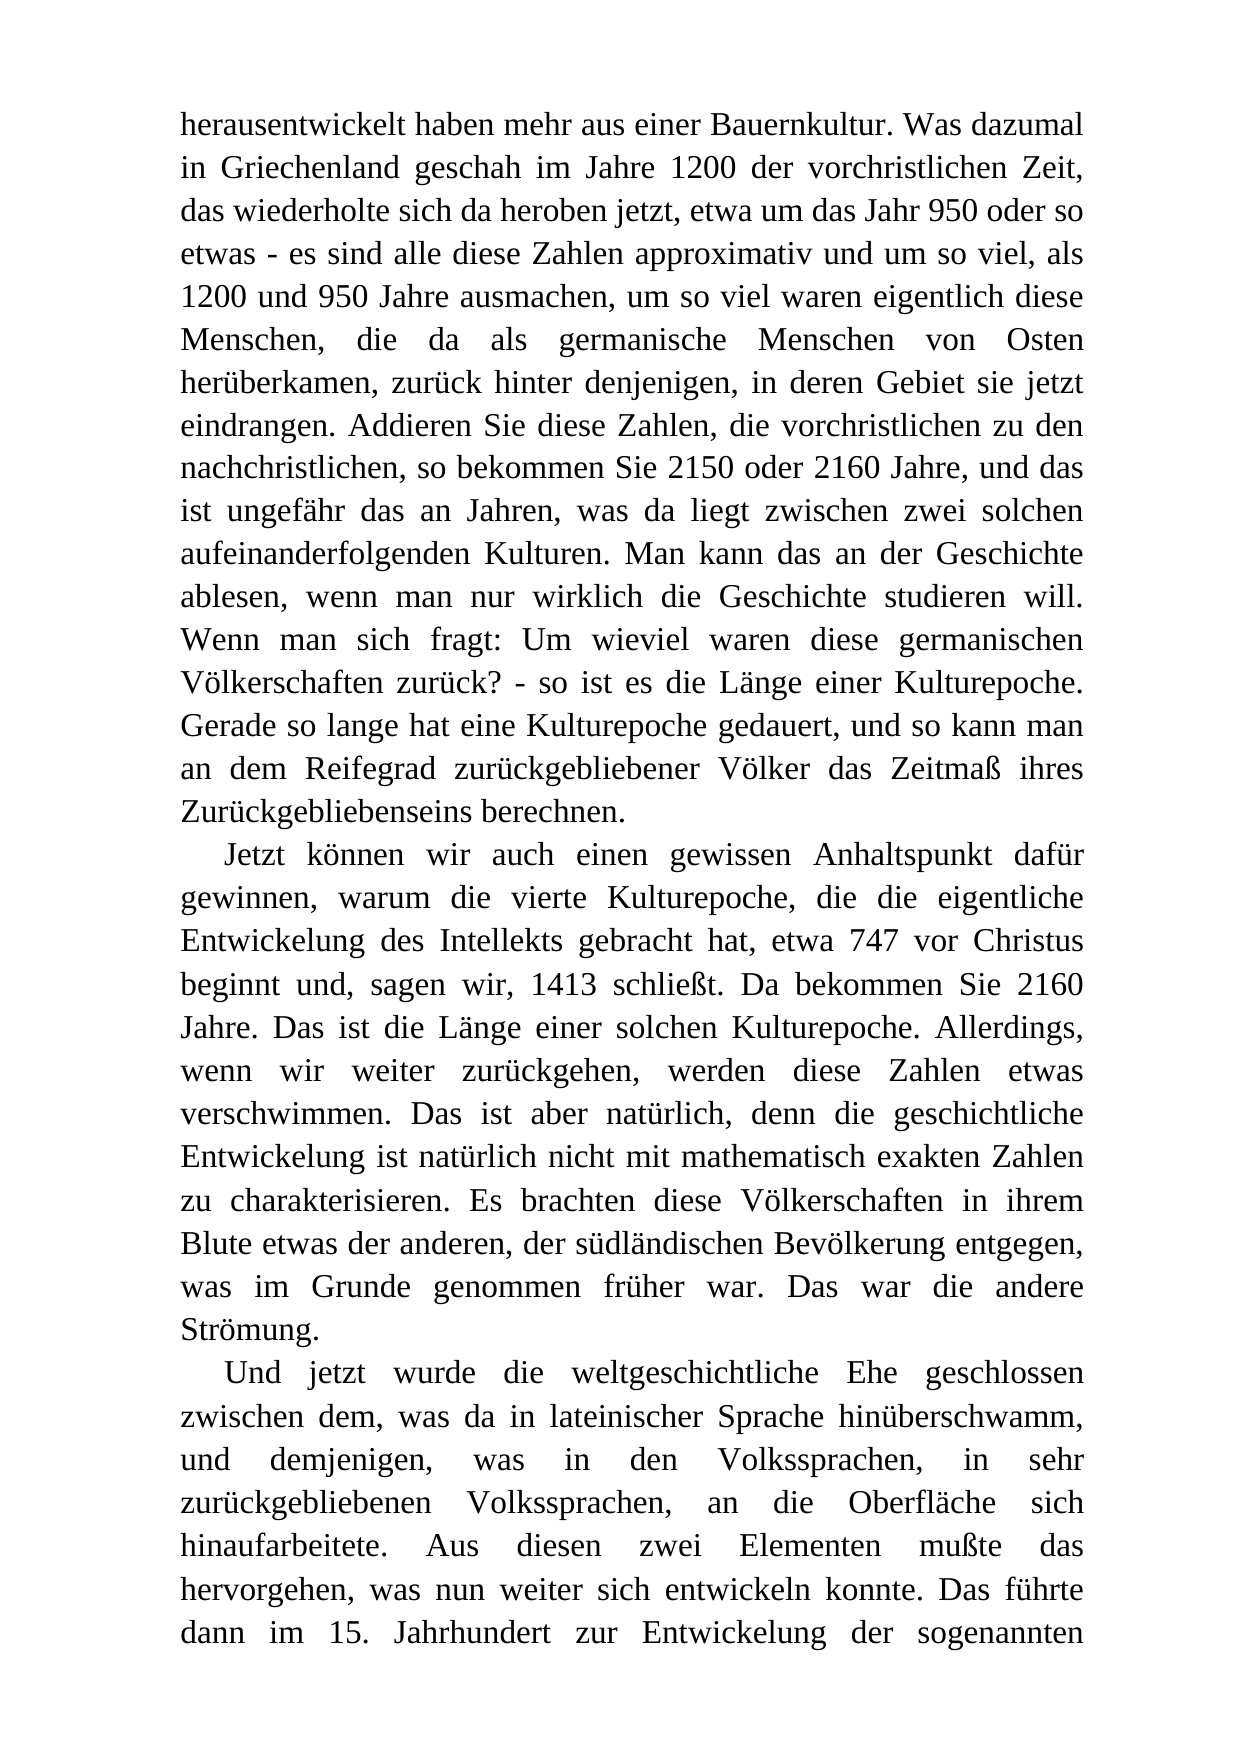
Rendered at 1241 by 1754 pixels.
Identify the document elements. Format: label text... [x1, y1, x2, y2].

text Und jetzt wurde die weltgeschichtliche Ehe geschlossen zwischen dem, was da in lateinischer Sprache hinüberschwamm, und demjenigen, was in den Volkssprachen, in sehr zurückgebliebenen Volkssprachen, an die Oberfläche sich hinaufarbeitete. Aus diesen zwei Elementen mußte das hervorgehen, was nun weiter sich entwickeln konnte. Das führte dann im 15. Jahrhundert zur Entwickelung der sogenannten [180, 1353, 1085, 1651]
text herausentwickelt haben mehr aus einer Bauernkultur. Was dazumal in Griechenland geschah im Jahre 1200 der vorchristlichen Zeit, das wiederholte sich da heroben jetzt, etwa um das Jahr 950 oder so etwas - es sind alle diese Zahlen approximativ und um so viel, als 1200 und 950 Jahre ausmachen, um so viel waren eigentlich diese Menschen, die da als germanische Menschen von Osten herüberkamen, zurück hinter denjenigen, in deren Gebiet sie jetzt eindrangen. Addieren Sie diese Zahlen, die vorchristlichen zu den nachchristlichen, so bekommen Sie 2150 oder 2160 Jahre, und das ist ungefähr das an Jahren, was da liegt zwischen zwei solchen aufeinanderfolgenden Kulturen. Man kann das an der Geschichte ablesen, wenn man nur wirklich die Geschichte studieren will. Wenn man sich fragt: Um wieviel waren diese germanischen Völkerschaften zurück? - so ist es die Länge einer Kulturepoche. Gerade so lange hat eine Kulturepoche gedauert, und so kann man an dem Reifegrad zurückgebliebener Völker das Zeitmaß ihres Zurückgebliebenseins berechnen. [180, 104, 1085, 829]
text Jetzt können wir auch einen gewissen Anhaltspunkt dafür gewinnen, warum die vierte Kulturepoche, die die eigentliche Entwickelung des Intellekts gebracht hat, etwa 747 vor Christus beginnt und, sagen wir, 1413 schließt. Da bekommen Sie 2160 Jahre. Das ist die Länge einer solchen Kulturepoche. Allerdings, wenn wir weiter zurückgehen, werden diese Zahlen etwas verschwimmen. Das ist aber natürlich, denn die geschichtliche Entwickelung ist natürlich nicht mit mathematisch exakten Zahlen zu charakterisieren. Es brachten diese Völkerschaften in ihrem Blute etwas der anderen, der südländischen Bevölkerung entgegen, was im Grunde genommen früher war. Das war die andere Strömung. [180, 834, 1085, 1348]
